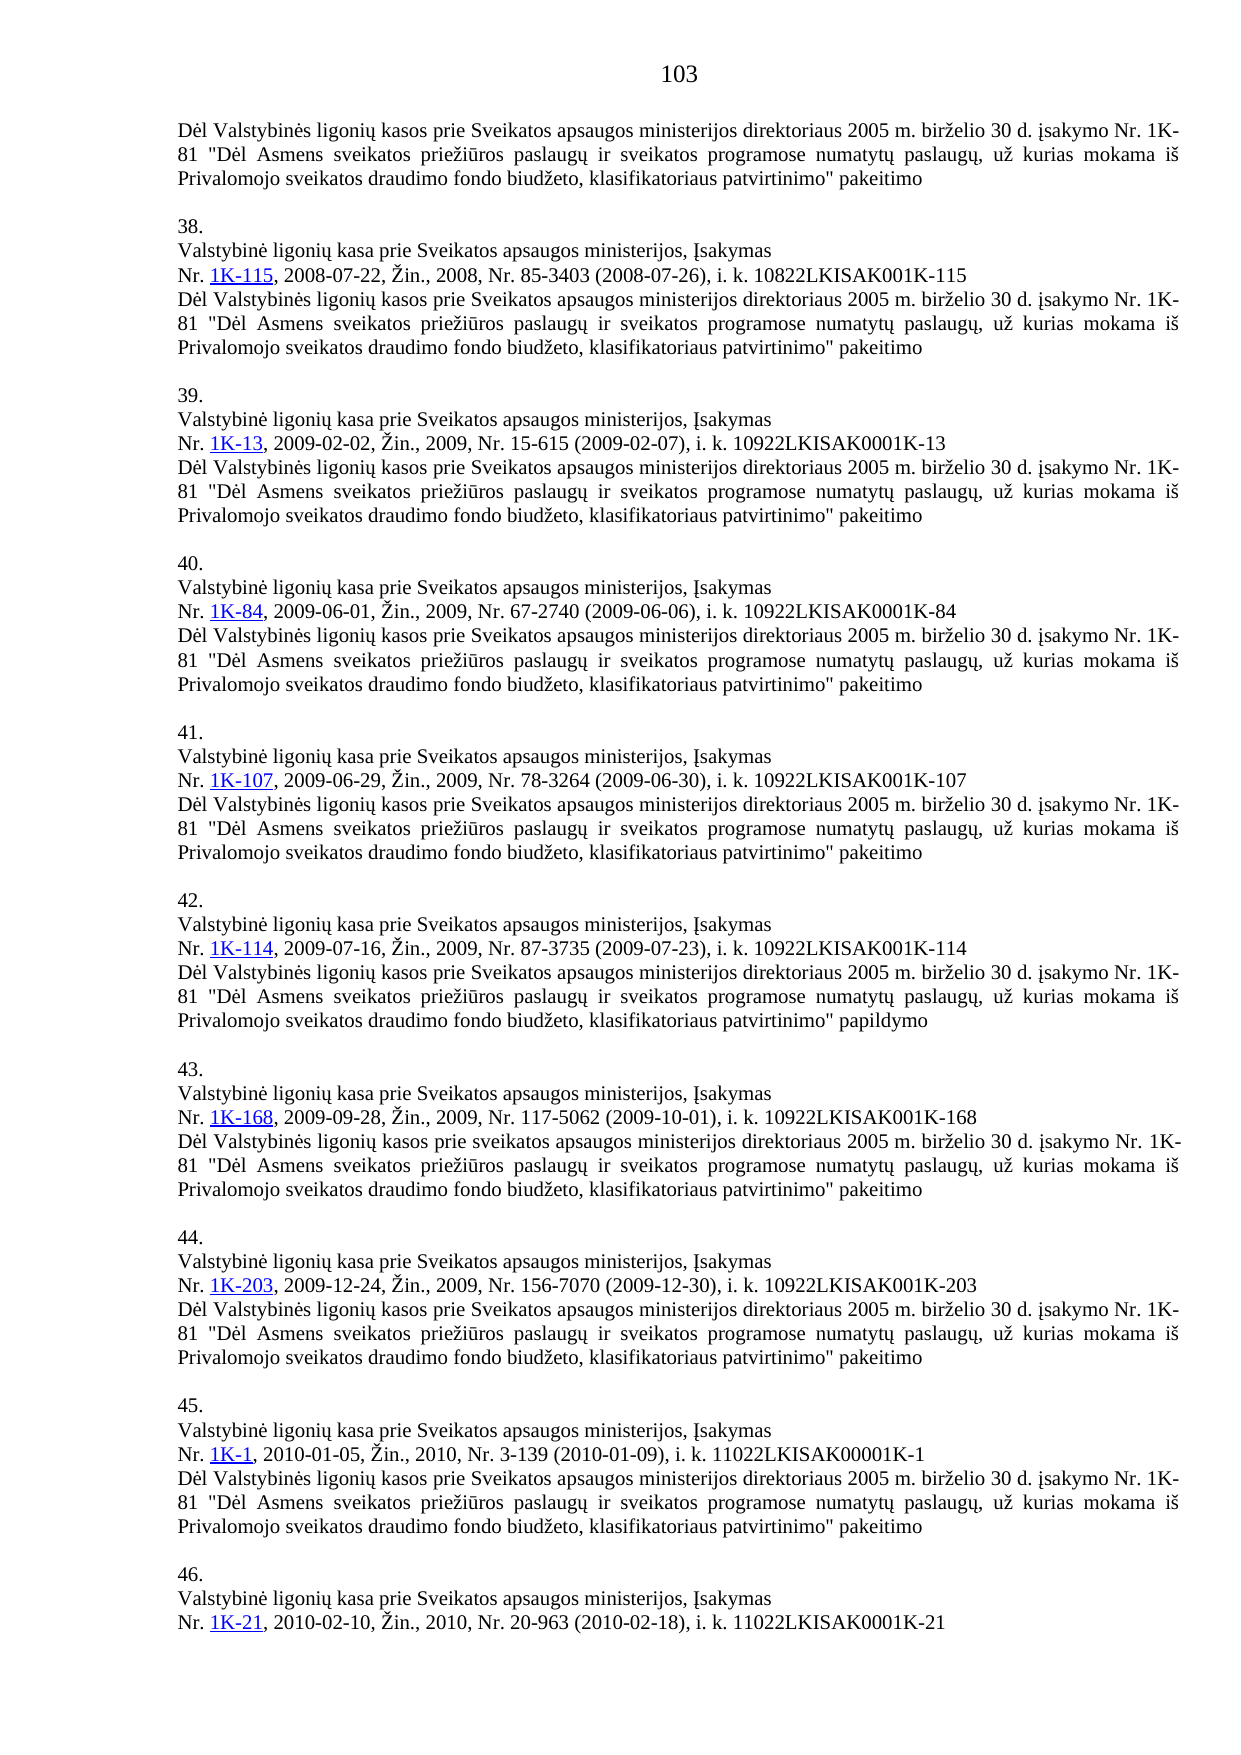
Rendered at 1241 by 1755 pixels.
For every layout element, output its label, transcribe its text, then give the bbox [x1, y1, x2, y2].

text Dėl Valstybinės ligonių kasos prie Sveikatos apsaugos ministerijos direktoriaus 2005 m. birželio 30 d. įsakymo Nr. 1K-81 "Dėl Asmens sveikatos priežiūros paslaugų ir sveikatos programose numatytų paslaugų, už kurias mokama iš Privalomojo sveikatos draudimo fondo biudžeto, klasifikatoriaus patvirtinimo" pakeitimo [177, 792, 1181, 864]
text Dėl Valstybinės ligonių kasos prie Sveikatos apsaugos ministerijos direktoriaus 2005 m. birželio 30 d. įsakymo Nr. 1K-81 "Dėl Asmens sveikatos priežiūros paslaugų ir sveikatos programose numatytų paslaugų, už kurias mokama iš Privalomojo sveikatos draudimo fondo biudžeto, klasifikatoriaus patvirtinimo" pakeitimo [177, 455, 1181, 527]
text Valstybinė ligonių kasa prie Sveikatos apsaugos ministerijos, Įsakymas [177, 1586, 1181, 1610]
text 46. [177, 1562, 1181, 1586]
text Valstybinė ligonių kasa prie Sveikatos apsaugos ministerijos, Įsakymas [177, 1417, 1181, 1442]
text Valstybinė ligonių kasa prie Sveikatos apsaugos ministerijos, Įsakymas [177, 744, 1181, 768]
text 40. [177, 551, 1181, 575]
text Valstybinė ligonių kasa prie Sveikatos apsaugos ministerijos, Įsakymas [177, 575, 1181, 599]
text Nr. 1K-203, 2009-12-24, Žin., 2009, Nr. 156-7070 (2009-12-30), i. k. 10922LKISAK001K-203 [177, 1273, 1181, 1297]
text 38. [177, 214, 1181, 238]
text Nr. 1K-168, 2009-09-28, Žin., 2009, Nr. 117-5062 (2009-10-01), i. k. 10922LKISAK001K-168 [177, 1105, 1181, 1129]
text 42. [177, 888, 1181, 912]
text 41. [177, 720, 1181, 744]
text Dėl Valstybinės ligonių kasos prie sveikatos apsaugos ministerijos direktoriaus 2005 m. birželio 30 d. įsakymo Nr. 1K-81 "Dėl Asmens sveikatos priežiūros paslaugų ir sveikatos programose numatytų paslaugų, už kurias mokama iš Privalomojo sveikatos draudimo fondo biudžeto, klasifikatoriaus patvirtinimo" pakeitimo [177, 1129, 1181, 1201]
text 39. [177, 383, 1181, 407]
text Valstybinė ligonių kasa prie Sveikatos apsaugos ministerijos, Įsakymas [177, 407, 1181, 431]
text Valstybinė ligonių kasa prie Sveikatos apsaugos ministerijos, Įsakymas [177, 1081, 1181, 1105]
text Valstybinė ligonių kasa prie Sveikatos apsaugos ministerijos, Įsakymas [177, 238, 1181, 262]
text Valstybinė ligonių kasa prie Sveikatos apsaugos ministerijos, Įsakymas [177, 1249, 1181, 1273]
text 45. [177, 1393, 1181, 1417]
text 43. [177, 1057, 1181, 1081]
text Nr. 1K-13, 2009-02-02, Žin., 2009, Nr. 15-615 (2009-02-07), i. k. 10922LKISAK0001K-13 [177, 431, 1181, 455]
text Nr. 1K-115, 2008-07-22, Žin., 2008, Nr. 85-3403 (2008-07-26), i. k. 10822LKISAK001K-115 [177, 262, 1181, 287]
text Dėl Valstybinės ligonių kasos prie Sveikatos apsaugos ministerijos direktoriaus 2005 m. birželio 30 d. įsakymo Nr. 1K-81 "Dėl Asmens sveikatos priežiūros paslaugų ir sveikatos programose numatytų paslaugų, už kurias mokama iš Privalomojo sveikatos draudimo fondo biudžeto, klasifikatoriaus patvirtinimo" papildymo [177, 960, 1181, 1032]
text Dėl Valstybinės ligonių kasos prie Sveikatos apsaugos ministerijos direktoriaus 2005 m. birželio 30 d. įsakymo Nr. 1K-81 "Dėl Asmens sveikatos priežiūros paslaugų ir sveikatos programose numatytų paslaugų, už kurias mokama iš Privalomojo sveikatos draudimo fondo biudžeto, klasifikatoriaus patvirtinimo" pakeitimo [177, 623, 1181, 696]
text Nr. 1K-21, 2010-02-10, Žin., 2010, Nr. 20-963 (2010-02-18), i. k. 11022LKISAK0001K-21 [177, 1610, 1181, 1634]
text Valstybinė ligonių kasa prie Sveikatos apsaugos ministerijos, Įsakymas [177, 912, 1181, 936]
text Nr. 1K-84, 2009-06-01, Žin., 2009, Nr. 67-2740 (2009-06-06), i. k. 10922LKISAK0001K-84 [177, 599, 1181, 623]
text Nr. 1K-107, 2009-06-29, Žin., 2009, Nr. 78-3264 (2009-06-30), i. k. 10922LKISAK001K-107 [177, 768, 1181, 792]
text Dėl Valstybinės ligonių kasos prie Sveikatos apsaugos ministerijos direktoriaus 2005 m. birželio 30 d. įsakymo Nr. 1K-81 "Dėl Asmens sveikatos priežiūros paslaugų ir sveikatos programose numatytų paslaugų, už kurias mokama iš Privalomojo sveikatos draudimo fondo biudžeto, klasifikatoriaus patvirtinimo" pakeitimo [177, 287, 1181, 359]
text Dėl Valstybinės ligonių kasos prie Sveikatos apsaugos ministerijos direktoriaus 2005 m. birželio 30 d. įsakymo Nr. 1K-81 "Dėl Asmens sveikatos priežiūros paslaugų ir sveikatos programose numatytų paslaugų, už kurias mokama iš Privalomojo sveikatos draudimo fondo biudžeto, klasifikatoriaus patvirtinimo" pakeitimo [177, 1466, 1181, 1538]
text Dėl Valstybinės ligonių kasos prie Sveikatos apsaugos ministerijos direktoriaus 2005 m. birželio 30 d. įsakymo Nr. 1K-81 "Dėl Asmens sveikatos priežiūros paslaugų ir sveikatos programose numatytų paslaugų, už kurias mokama iš Privalomojo sveikatos draudimo fondo biudžeto, klasifikatoriaus patvirtinimo" pakeitimo [177, 118, 1181, 190]
text Nr. 1K-114, 2009-07-16, Žin., 2009, Nr. 87-3735 (2009-07-23), i. k. 10922LKISAK001K-114 [177, 936, 1181, 960]
text Nr. 1K-1, 2010-01-05, Žin., 2010, Nr. 3-139 (2010-01-09), i. k. 11022LKISAK00001K-1 [177, 1442, 1181, 1466]
text 44. [177, 1225, 1181, 1249]
text Dėl Valstybinės ligonių kasos prie Sveikatos apsaugos ministerijos direktoriaus 2005 m. birželio 30 d. įsakymo Nr. 1K-81 "Dėl Asmens sveikatos priežiūros paslaugų ir sveikatos programose numatytų paslaugų, už kurias mokama iš Privalomojo sveikatos draudimo fondo biudžeto, klasifikatoriaus patvirtinimo" pakeitimo [177, 1297, 1181, 1369]
